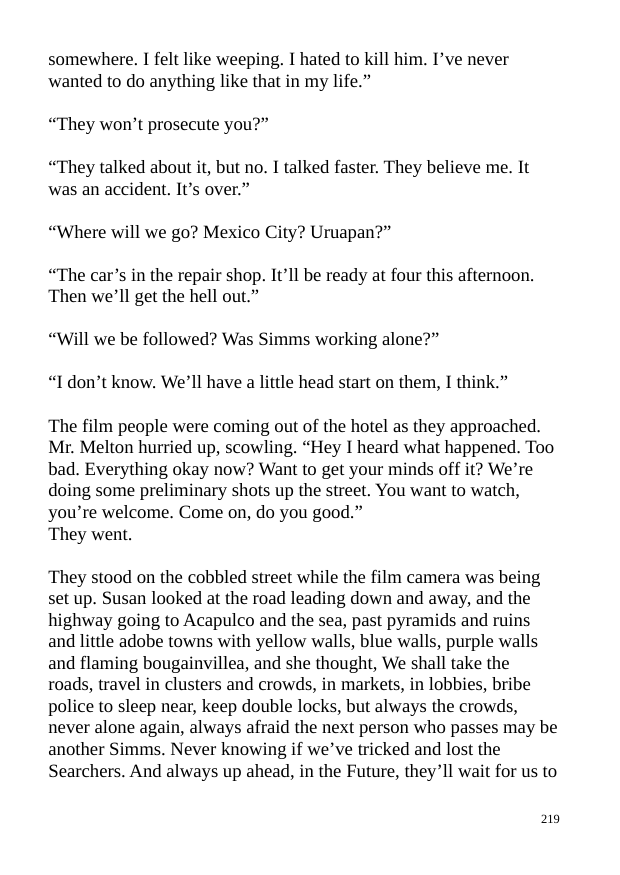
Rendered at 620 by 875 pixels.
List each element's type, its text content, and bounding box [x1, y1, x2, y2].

text somewhere. I felt like weeping. I hated to kill him. I’ve never wanted to do anything like that in my life.” “They won’t prosecute you?” “They talked about it, but no. I talked faster. They believe me. It was an accident. It’s over.” “Where will we go? Mexico City? Uruapan?” “The car’s in the repair shop. It’ll be ready at four this afternoon. Then we’ll get the hell out.” “Will we be followed? Was Simms working alone?” “I don’t know. We’ll have a little head start on them, I think.” The film people were coming out of the hotel as they approached. Mr. Melton hurried up, scowling. “Hey I heard what happened. Too bad. Everything okay now? Want to get your minds off it? We’re doing some preliminary shots up the street. You want to watch, you’re welcome. Come on, do you good.” They went. They stood on the cobbled street while the film camera was being set up. Susan looked at the road leading down and away, and the highway going to Acapulco and the sea, past pyramids and ruins and little adobe towns with yellow walls, blue walls, purple walls and flaming bougainvillea, and she thought, We shall take the roads, travel in clusters and crowds, in markets, in lobbies, bribe police to sleep near, keep double locks, but always the crowds, never alone again, always afraid the next person who passes may be another Simms. Never knowing if we’ve tricked and lost the Searchers. And always up ahead, in the Future, they’ll wait for us to [48, 48, 559, 781]
